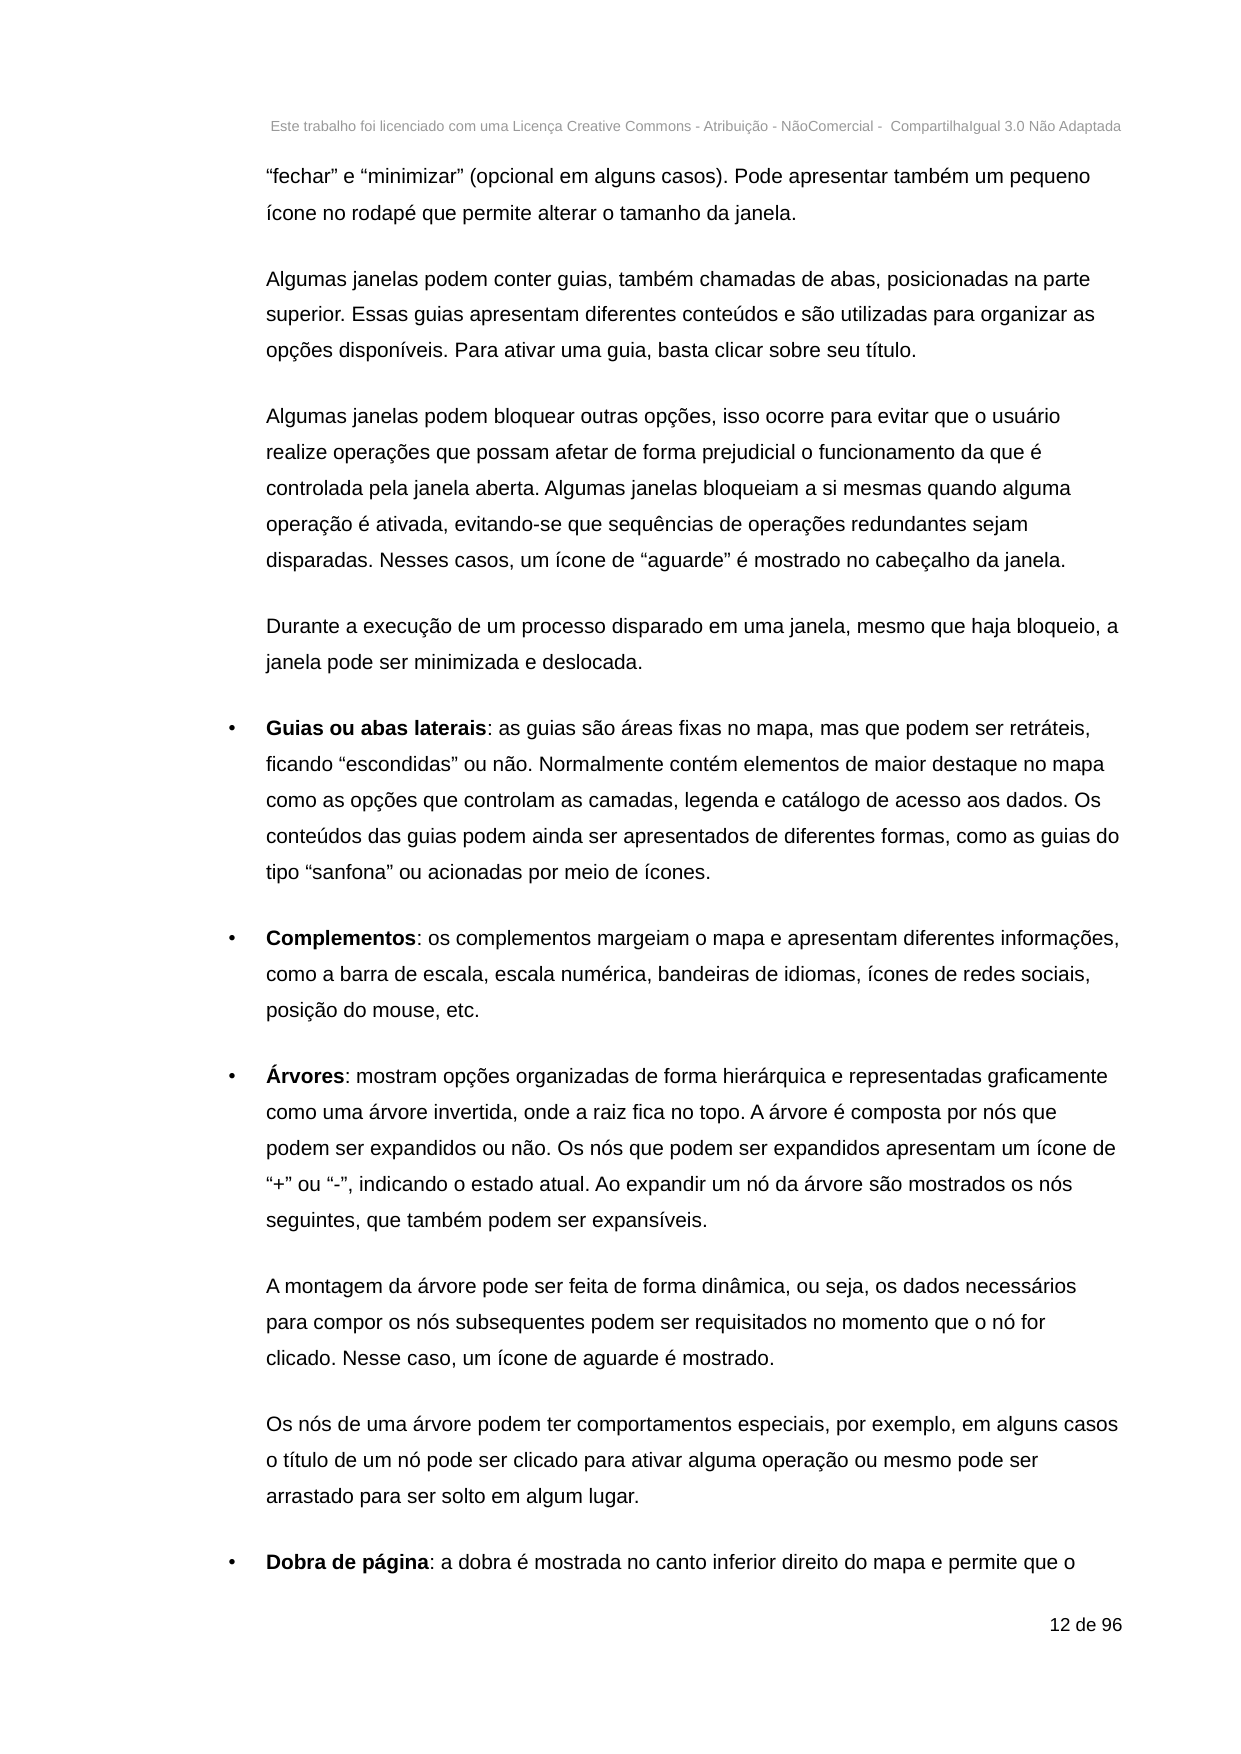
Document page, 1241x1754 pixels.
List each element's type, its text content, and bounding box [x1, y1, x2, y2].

list A montagem da árvore pode ser feita de forma dinâmica, ou seja, os dados necessários para compor os nós subsequentes podem ser requisitados no momento que o nó for clicado. Nesse caso, um ícone de aguarde é mostrado. [228, 1274, 1122, 1370]
list Algumas janelas podem conter guias, também chamadas de abas, posicionadas na parte superior. Essas guias apresentam diferentes conteúdos e são utilizadas para organizar as opções disponíveis. Para ativar uma guia, basta clicar sobre seu título. [228, 266, 1122, 362]
list Guias ou abas laterais: as guias são áreas fixas no mapa, mas que podem ser retráteis, ficando “escondidas” ou não. Normalmente contém elementos de maior destaque no mapa como as opções que controlam as camadas, legenda e catálogo de acesso aos dados. Os conteúdos das guias podem ainda ser apresentados de diferentes formas, como as guias do tipo “sanfona” ou acionadas por meio de ícones. [228, 716, 1122, 884]
list Durante a execução de um processo disparado em uma janela, mesmo que haja bloqueio, a janela pode ser minimizada e deslocada. [228, 614, 1122, 674]
list Complementos: os complementos margeiam o mapa e apresentam diferentes informações, como a barra de escala, escala numérica, bandeiras de idiomas, ícones de redes sociais, posição do mouse, etc. [228, 926, 1122, 1022]
list Os nós de uma árvore podem ter comportamentos especiais, por exemplo, em alguns casos o título de um nó pode ser clicado para ativar alguma operação ou mesmo pode ser arrastado para ser solto em algum lugar. [228, 1412, 1122, 1508]
list Algumas janelas podem bloquear outras opções, isso ocorre para evitar que o usuário realize operações que possam afetar de forma prejudicial o funcionamento da que é controlada pela janela aberta. Algumas janelas bloqueiam a si mesmas quando alguma operação é ativada, evitando-se que sequências de operações redundantes sejam disparadas. Nesses casos, um ícone de “aguarde” é mostrado no cabeçalho da janela. [228, 404, 1122, 572]
list “fechar” e “minimizar” (opcional em alguns casos). Pode apresentar também um pequeno ícone no rodapé que permite alterar o tamanho da janela. [228, 164, 1122, 224]
list Árvores: mostram opções organizadas de forma hierárquica e representadas graficamente como uma árvore invertida, onde a raiz fica no topo. A árvore é composta por nós que podem ser expandidos ou não. Os nós que podem ser expandidos apresentam um ícone de “+” ou “-”, indicando o estado atual. Ao expandir um nó da árvore são mostrados os nós seguintes, que também podem ser expansíveis. [228, 1064, 1122, 1232]
list Dobra de página: a dobra é mostrada no canto inferior direito do mapa e permite que o [228, 1550, 1122, 1574]
